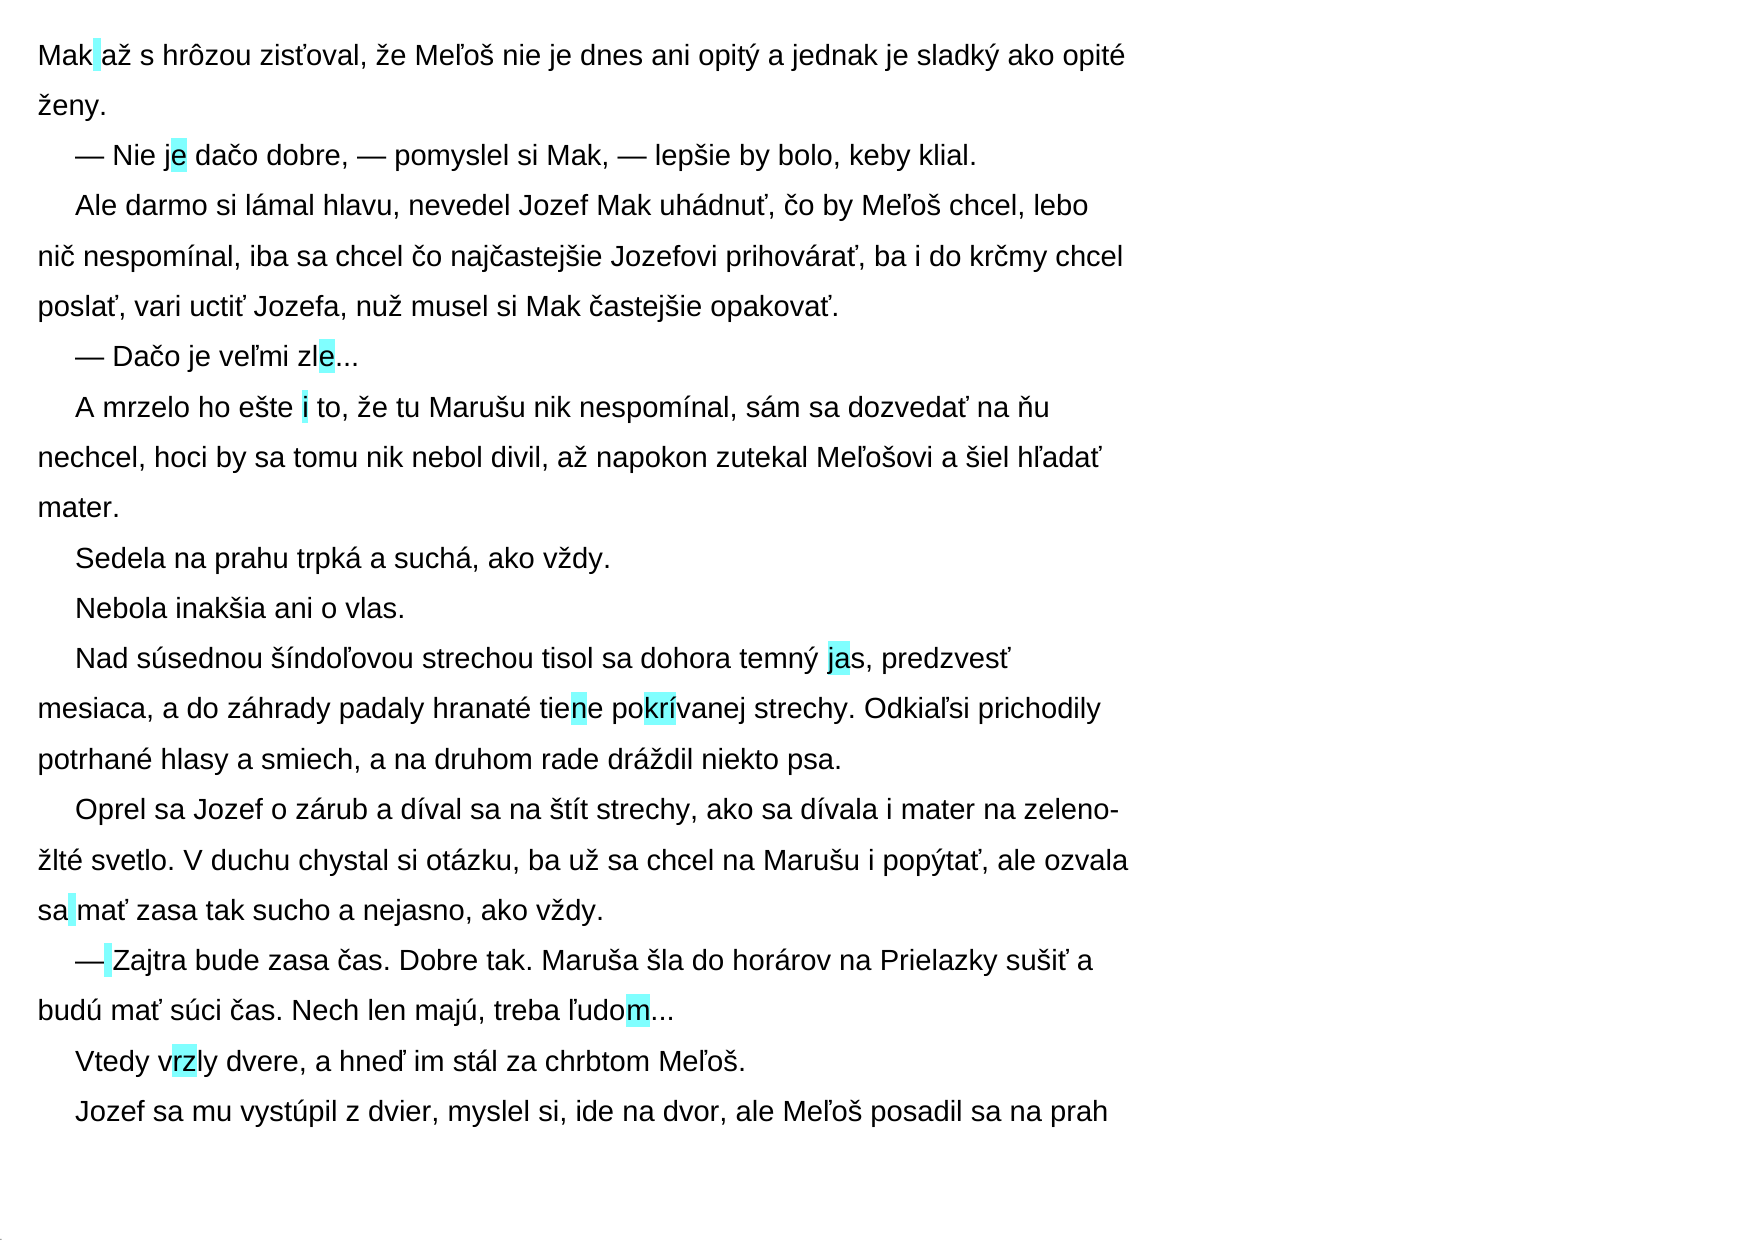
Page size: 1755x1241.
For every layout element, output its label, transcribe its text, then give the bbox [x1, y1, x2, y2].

text Nebola inakšia ani o vlas. [37, 591, 1130, 624]
text Vtedy vrzly dvere, a hneď im stál za chrbtom Meľoš. [37, 1044, 1130, 1077]
text Sedela na prahu trpká a suchá, ako vždy. [37, 541, 1130, 574]
text — Nie je dačo dobre, — pomyslel si Mak, — lepšie by bolo, keby klial. [37, 138, 1130, 172]
text — Dačo je veľmi zle... [37, 339, 1130, 373]
text Jozef sa mu vystúpil z dvier, myslel si, ide na dvor, ale Meľoš posadil sa na prah [37, 1094, 1130, 1128]
text Nad súsednou šíndoľovou strechou tisol sa dohora temný jas, predzvesť mesiaca, a do záhrady padaly hranaté tiene pokrívanej strechy. Odkiaľsi prichodily potrhané hlasy a smiech, a na druhom rade dráždil niekto psa. [37, 641, 1130, 775]
text A mrzelo ho ešte i to, že tu Marušu nik nespomínal, sám sa dozvedať na ňu nechcel, hoci by sa tomu nik nebol divil, až napokon zutekal Meľošovi a šiel hľadať mater. [37, 390, 1130, 524]
text — Zajtra bude zasa čas. Dobre tak. Maruša šla do horárov na Prielazky sušiť a budú mať súci čas. Nech len majú, treba ľudom... [37, 943, 1130, 1027]
text Mak až s hrôzou zisťoval, že Meľoš nie je dnes ani opitý a jednak je sladký ako opité ženy. [37, 37, 1130, 121]
text Oprel sa Jozef o zárub a díval sa na štít strechy, ako sa dívala i mater na zeleno-žlté svetlo. V duchu chystal si otázku, ba už sa chcel na Marušu i popýtať, ale ozvala sa mať zasa tak sucho a nejasno, ako vždy. [37, 792, 1130, 926]
text Ale darmo si lámal hlavu, nevedel Jozef Mak uhádnuť, čo by Meľoš chcel, lebo nič nespomínal, iba sa chcel čo najčastejšie Jozefovi prihovárať, ba i do krčmy chcel poslať, vari uctiť Jozefa, nuž musel si Mak častejšie opakovať. [37, 188, 1130, 323]
